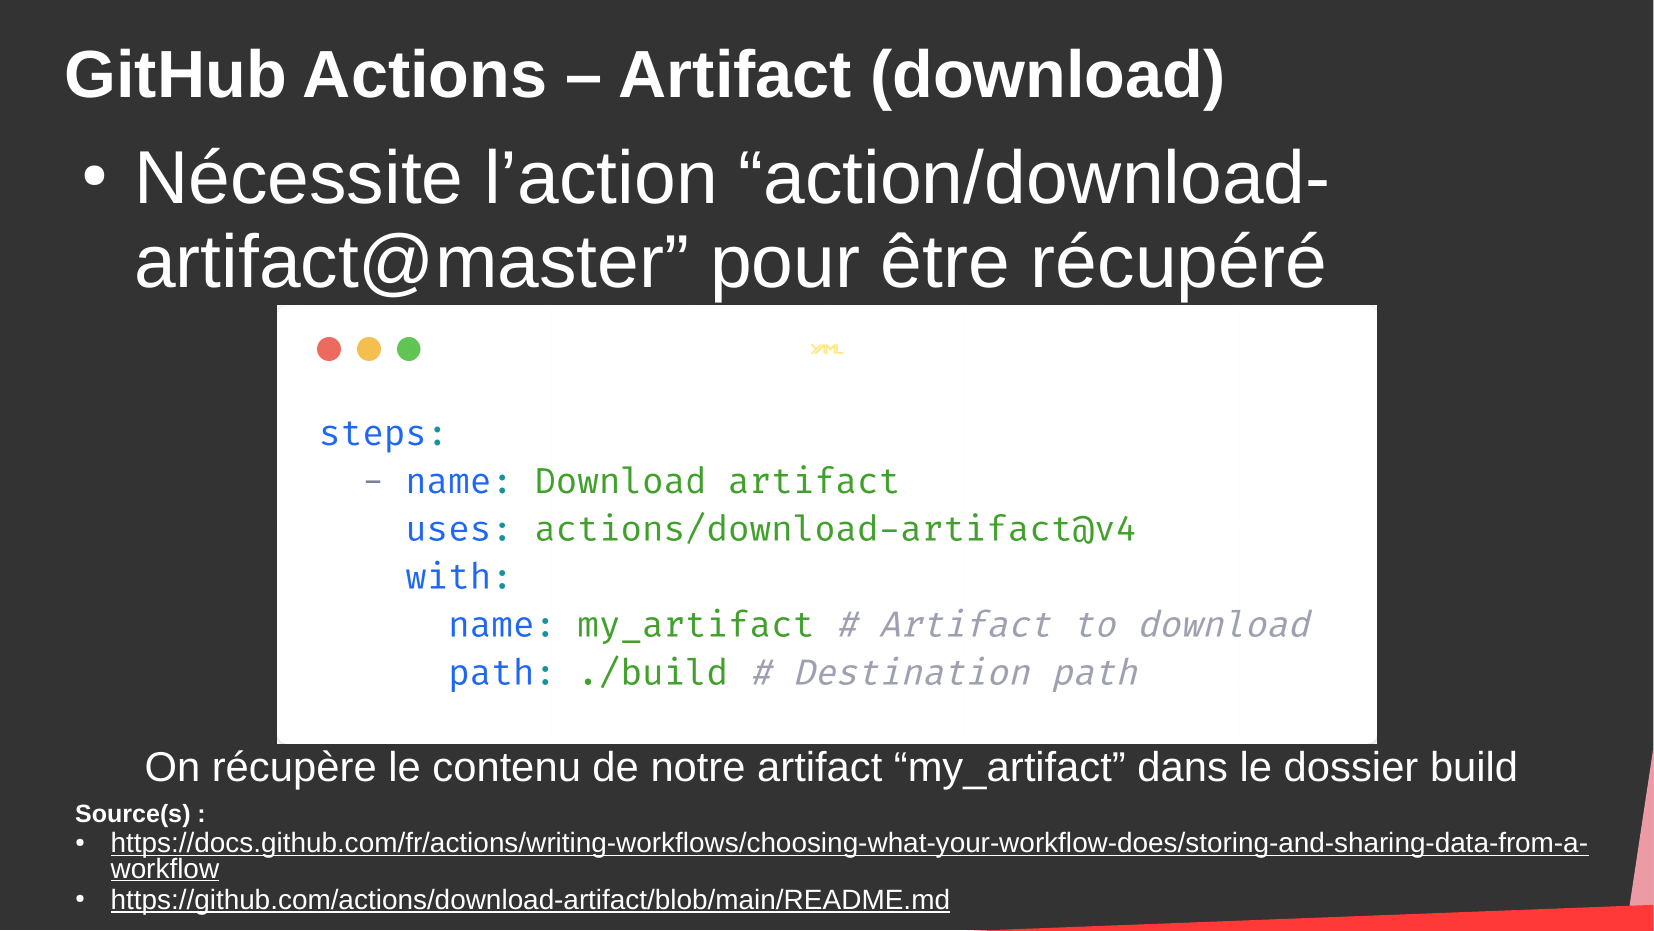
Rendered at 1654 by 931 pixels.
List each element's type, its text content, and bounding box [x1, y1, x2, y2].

text_box [967, 743, 1654, 931]
list Nécessite l’action “action/download-artifact@master” pour être récupéré [63, 135, 1542, 355]
title GitHub Actions – Artifact (download) [64, 37, 1471, 113]
text_box Source(s) : https://docs.github.com/fr/actions/writing-workflows/choosing-what-your-workflow-does/storing-and-sharing-data-from-a-workflow https://github.com/actions/download-artifact/blob/main/README.md [60, 791, 1607, 898]
text_box On récupère le contenu de notre artifact “my_artifact” dans le dossier build [129, 736, 1571, 799]
picture [277, 305, 1377, 744]
